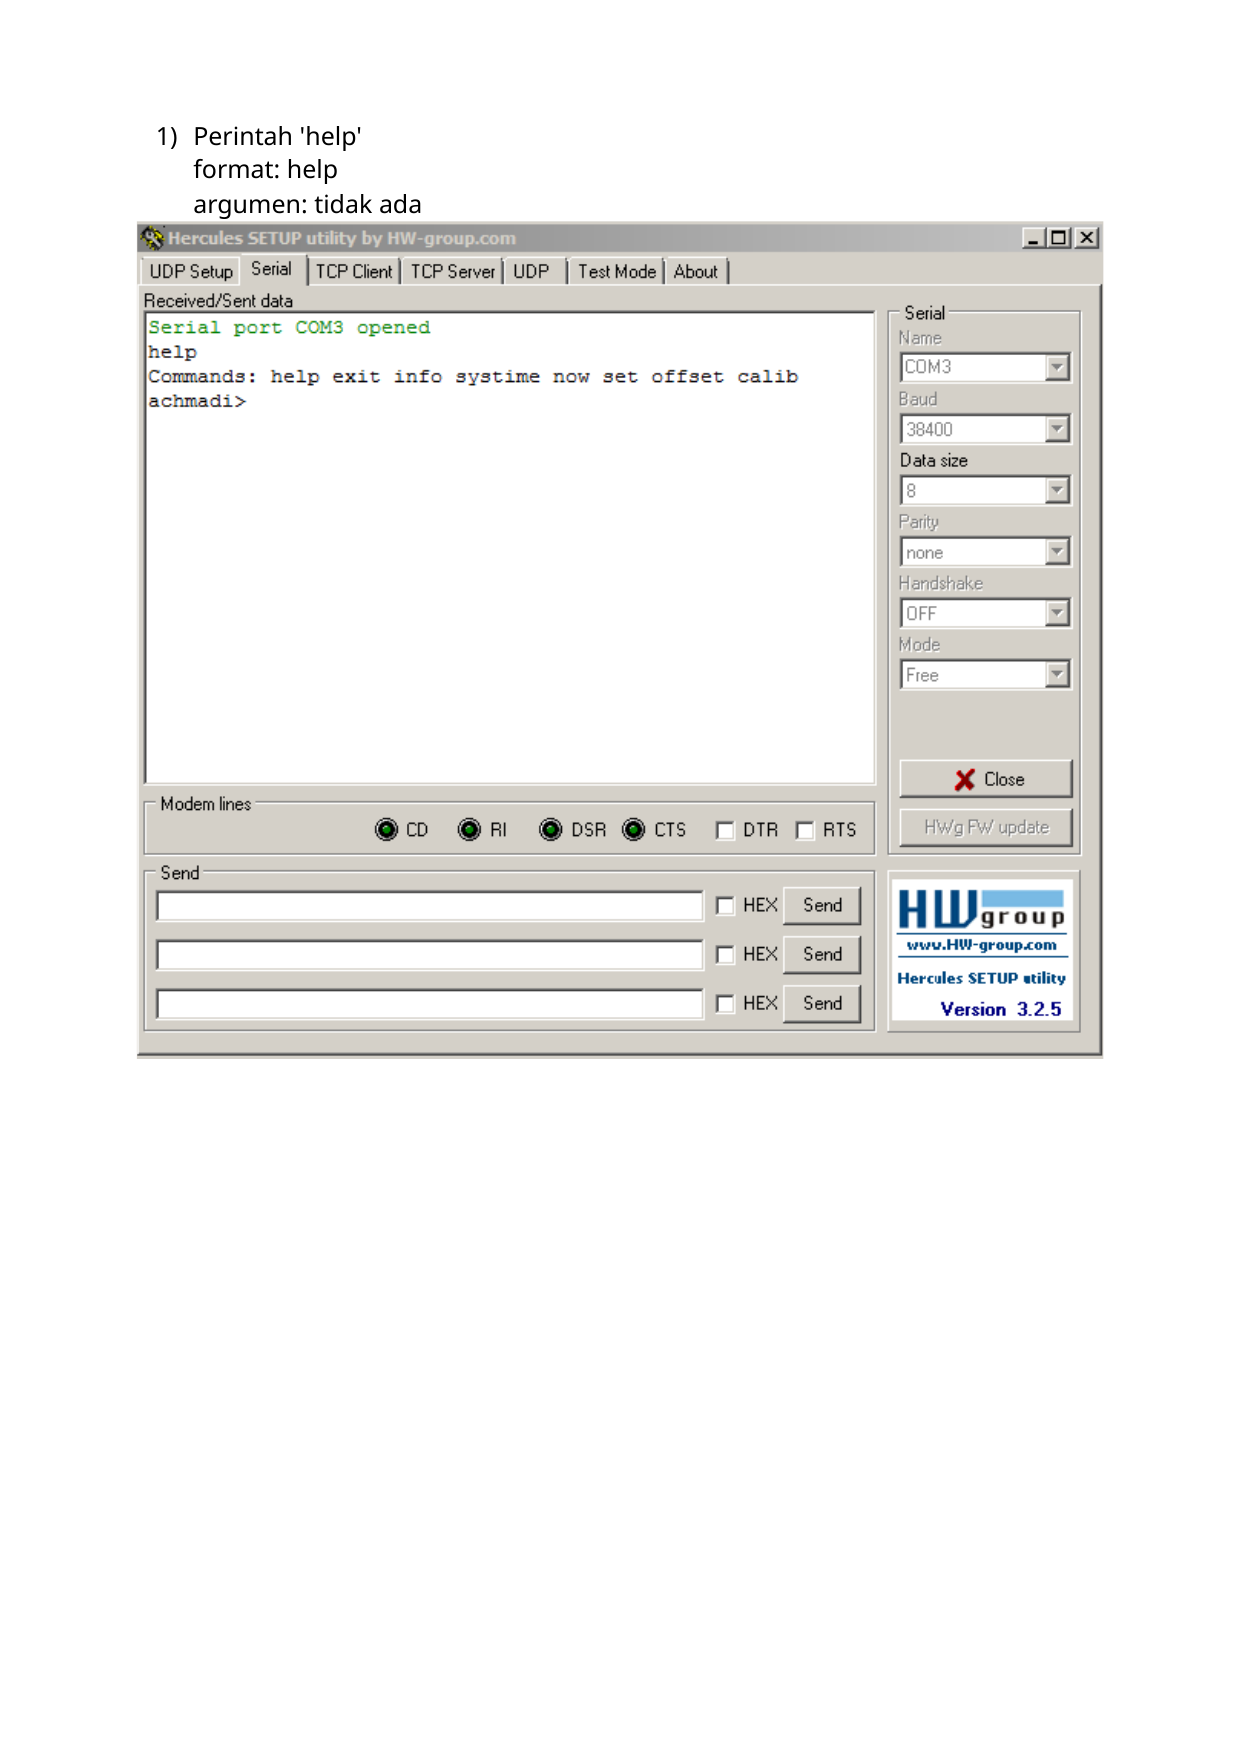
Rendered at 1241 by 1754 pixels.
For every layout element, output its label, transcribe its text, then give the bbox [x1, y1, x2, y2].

picture [136, 220, 1104, 1059]
list Perintah 'help' [156, 118, 1122, 152]
list argumen: tidak ada [156, 186, 1122, 220]
list format: help [156, 152, 1122, 186]
